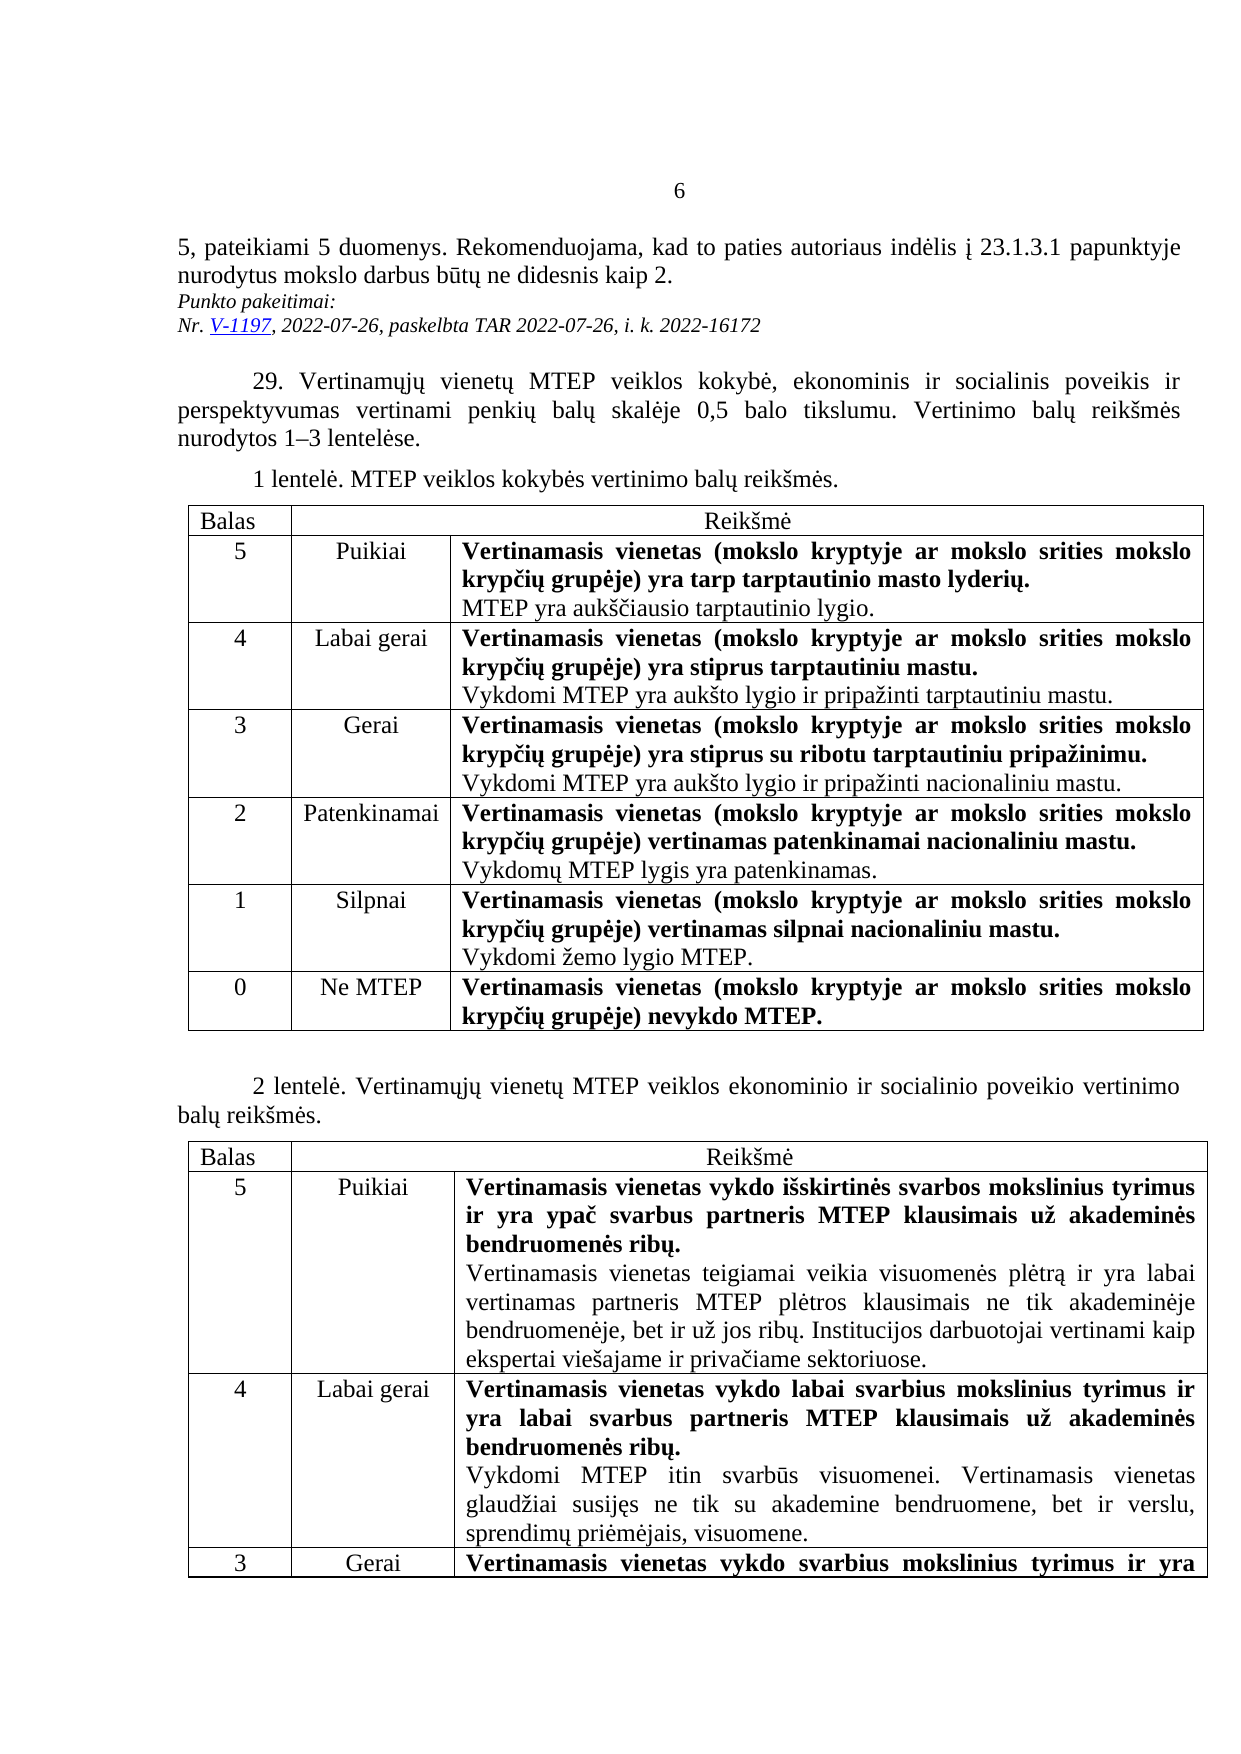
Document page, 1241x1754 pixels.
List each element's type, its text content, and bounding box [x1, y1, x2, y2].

table_cell Puikiai [292, 536, 450, 622]
table_cell Gerai [292, 710, 450, 797]
table_cell Vertinamasis vienetas (mokslo kryptyje ar mokslo srities mokslo krypčių grupėje) yra stiprus tarptautiniu mastu. Vykdomi MTEP yra aukšto lygio ir pripažinti tarptautiniu mastu. [451, 623, 1203, 709]
table_cell Vertinamasis vienetas (mokslo kryptyje ar mokslo srities mokslo krypčių grupėje) vertinamas silpnai nacionaliniu mastu. Vykdomi žemo lygio MTEP. [451, 885, 1203, 971]
text Nr. V-1197, 2022-07-26, paskelbta TAR 2022-07-26, i. k. 2022-16172 [177, 313, 1181, 337]
table_cell Vertinamasis vienetas (mokslo kryptyje ar mokslo srities mokslo krypčių grupėje) yra tarp tarptautinio masto lyderių. MTEP yra aukščiausio tarptautinio lygio. [451, 536, 1203, 622]
table_cell 3 [189, 1548, 291, 1576]
table_cell Vertinamasis vienetas (mokslo kryptyje ar mokslo srities mokslo krypčių grupėje) yra stiprus su ribotu tarptautiniu pripažinimu. Vykdomi MTEP yra aukšto lygio ir pripažinti nacionaliniu mastu. [451, 710, 1203, 797]
table_cell Labai gerai [292, 1374, 454, 1547]
table_cell 5 [189, 1172, 291, 1373]
table_cell 3 [189, 710, 291, 797]
text Punkto pakeitimai: [177, 289, 1181, 313]
text 2 lentelė. Vertinamųjų vienetų MTEP veiklos ekonominio ir socialinio poveikio vertinimo balų reikšmės. [177, 1071, 1181, 1129]
text 5, pateikiami 5 duomenys. Rekomenduojama, kad to paties autoriaus indėlis į 23.1.3.1 papunktyje nurodytus mokslo darbus būtų ne didesnis kaip 2. [177, 232, 1181, 289]
table_header Reikšmė [292, 506, 1203, 535]
table_cell Vertinamasis vienetas vykdo išskirtinės svarbos mokslinius tyrimus ir yra ypač svarbus partneris MTEP klausimais už akademinės bendruomenės ribų. Vertinamasis vienetas teigiamai veikia visuomenės plėtrą ir yra labai vertinamas partneris MTEP plėtros klausimais ne tik akademinėje bendruomenėje, bet ir už jos ribų. Institucijos darbuotojai vertinami kaip ekspertai viešajame ir privačiame sektoriuose. [455, 1172, 1207, 1373]
text 1 lentelė. MTEP veiklos kokybės vertinimo balų reikšmės. [177, 464, 1181, 493]
table_cell 4 [189, 1374, 291, 1547]
table_cell Patenkinamai [292, 798, 450, 884]
table_header Balas [189, 1142, 291, 1171]
table_cell 1 [189, 885, 291, 971]
table_cell 5 [189, 536, 291, 622]
table_cell Puikiai [292, 1172, 454, 1373]
text 29. Vertinamųjų vienetų MTEP veiklos kokybė, ekonominis ir socialinis poveikis ir perspektyvumas vertinami penkių balų skalėje 0,5 balo tikslumu. Vertinimo balų reikšmės nurodytos 1–3 lentelėse. [177, 366, 1181, 452]
table_cell 2 [189, 798, 291, 884]
table_header Balas [189, 506, 291, 535]
table_cell 0 [189, 972, 291, 1030]
table_cell Labai gerai [292, 623, 450, 709]
table_cell Vertinamasis vienetas vykdo svarbius mokslinius tyrimus ir yra [455, 1548, 1207, 1576]
table_cell Gerai [292, 1548, 454, 1576]
table_cell Vertinamasis vienetas (mokslo kryptyje ar mokslo srities mokslo krypčių grupėje) nevykdo MTEP. [451, 972, 1203, 1030]
table_cell Vertinamasis vienetas vykdo labai svarbius mokslinius tyrimus ir yra labai svarbus partneris MTEP klausimais už akademinės bendruomenės ribų. Vykdomi MTEP itin svarbūs visuomenei. Vertinamasis vienetas glaudžiai susijęs ne tik su akademine bendruomene, bet ir verslu, sprendimų priėmėjais, visuomene. [455, 1374, 1207, 1547]
table_cell 4 [189, 623, 291, 709]
table_cell Vertinamasis vienetas (mokslo kryptyje ar mokslo srities mokslo krypčių grupėje) vertinamas patenkinamai nacionaliniu mastu. Vykdomų MTEP lygis yra patenkinamas. [451, 798, 1203, 884]
table_cell Silpnai [292, 885, 450, 971]
table_header Reikšmė [292, 1142, 1207, 1171]
table_cell Ne MTEP [292, 972, 450, 1030]
